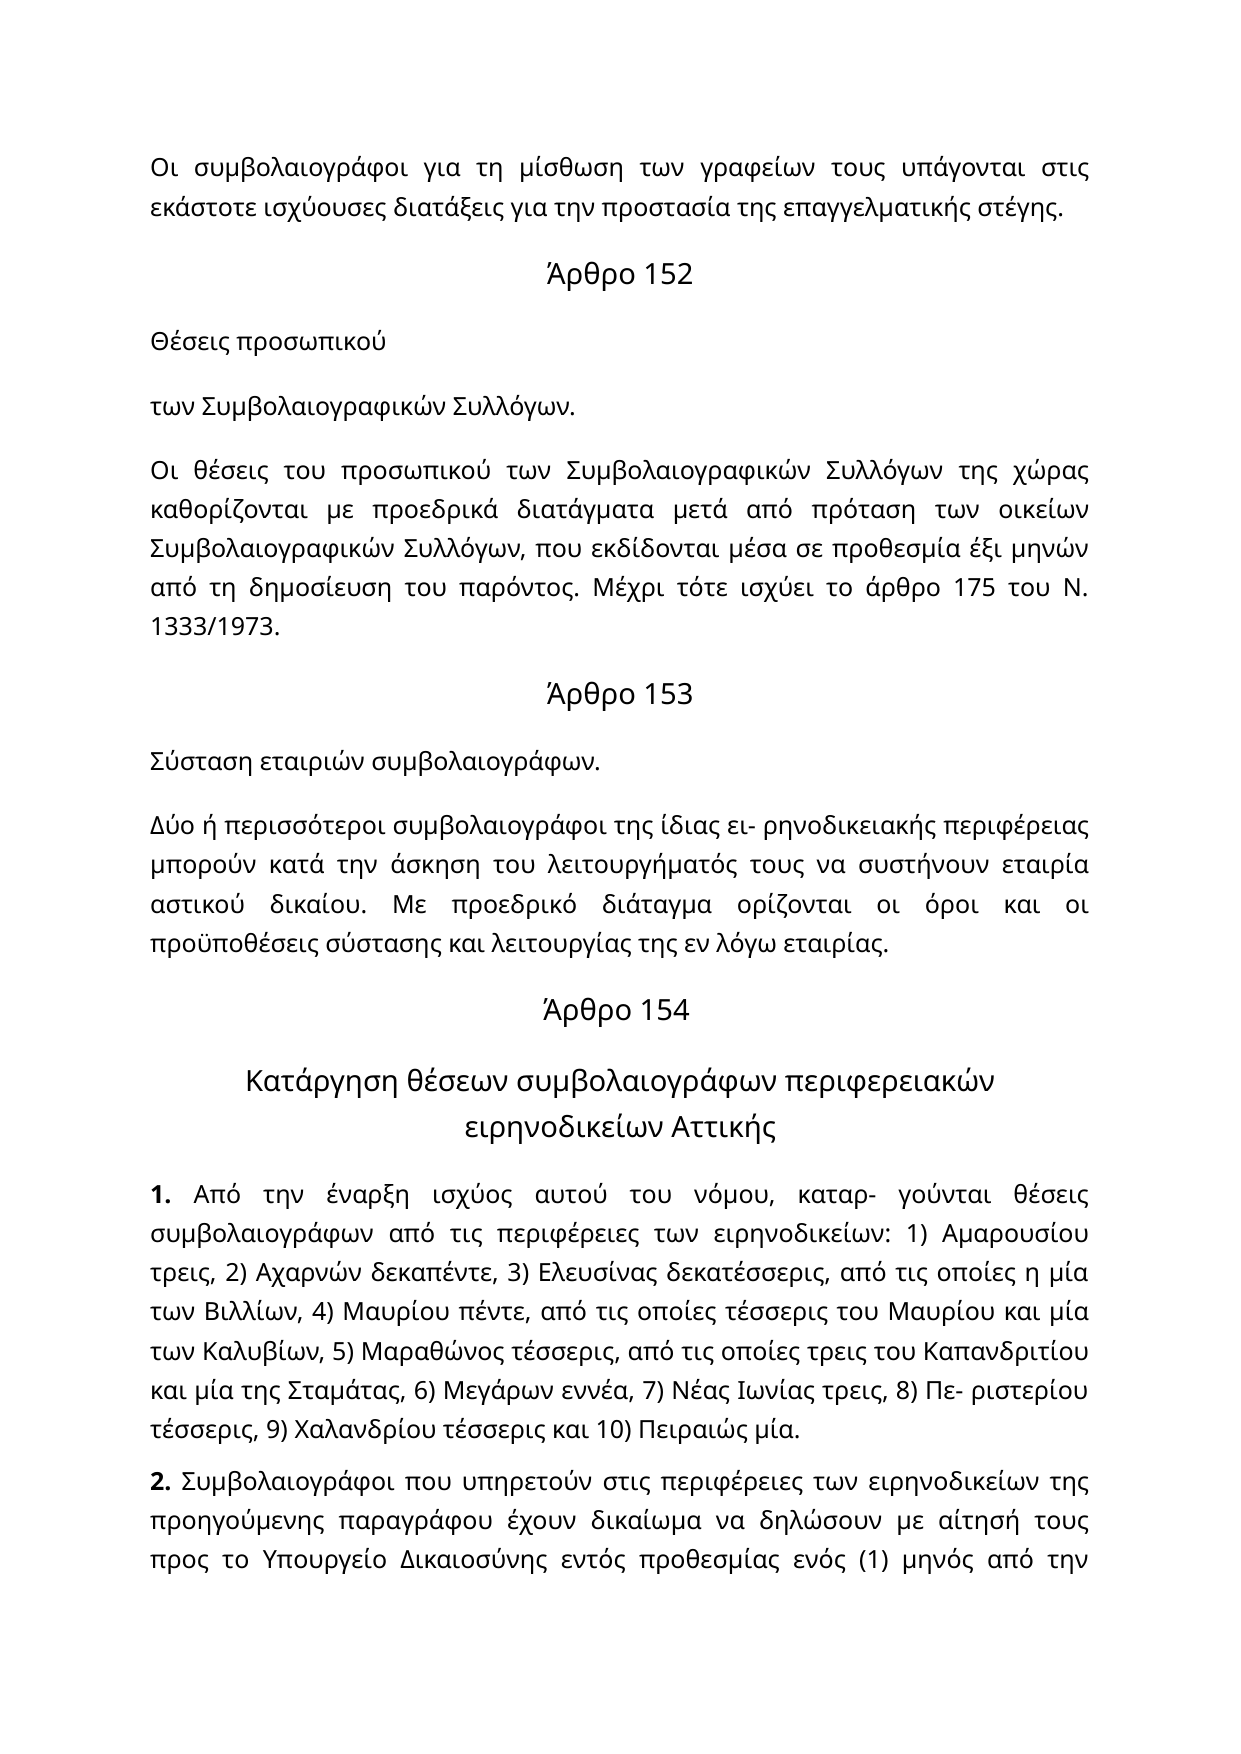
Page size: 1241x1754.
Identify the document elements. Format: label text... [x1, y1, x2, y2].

subtitle Άρθρο 153 [150, 673, 1090, 713]
text των Συμβολαιογραφικών Συλλόγων. [150, 388, 1090, 422]
text Σύσταση εταιριών συμβολαιογράφων. [150, 744, 1090, 778]
subtitle Άρθρο 152 [150, 253, 1090, 293]
subtitle Άρθρο 154 [150, 989, 1090, 1029]
text Θέσεις προσωπικού [150, 324, 1090, 358]
subtitle Κατάργηση θέσεων συμβολαιογράφων περιφερειακών ειρηνοδικείων Αττικής [150, 1060, 1090, 1146]
text Δύο ή περισσότεροι συμβολαιογράφοι της ίδιας ει- ρηνοδικειακής περιφέρειας μπορούν κατά την άσκηση του λειτουργήματός τους να συστήνουν εταιρία αστικού δικαίου. Με προεδρικό διάταγμα ορίζονται οι όροι και οι προϋποθέσεις σύστασης και λειτουργίας της εν λόγω εταιρίας. [150, 808, 1090, 959]
text 2. Συμβολαιογράφοι που υπηρετούν στις περιφέρειες των ειρηνοδικείων της προηγούμενης παραγράφου έχουν δικαίωμα να δηλώσουν με αίτησή τους προς το Υπουργείο Δικαιοσύνης εντός προθεσμίας ενός (1) μηνός από την [150, 1463, 1090, 1576]
text 1. Από την έναρξη ισχύος αυτού του νόμου, καταρ- γούνται θέσεις συμβολαιογράφων από τις περιφέρειες των ειρηνοδικείων: 1) Αμαρουσίου τρεις, 2) Αχαρνών δεκαπέντε, 3) Ελευσίνας δεκατέσσερις, από τις οποίες η μία των Βιλλίων, 4) Μαυρίου πέντε, από τις οποίες τέσσερις του Μαυρίου και μία των Καλυβίων, 5) Μαραθώνος τέσσερις, από τις οποίες τρεις του Καπανδριτίου και μία της Σταμάτας, 6) Μεγάρων εννέα, 7) Νέας Ιωνίας τρεις, 8) Πε- ριστερίου τέσσερις, 9) Χαλανδρίου τέσσερις και 10) Πειραιώς μία. [150, 1176, 1090, 1446]
text Οι θέσεις του προσωπικού των Συμβολαιογραφικών Συλλόγων της χώρας καθορίζονται με προεδρικά διατάγματα μετά από πρόταση των οικείων Συμβολαιογραφικών Συλλόγων, που εκδίδονται μέσα σε προθεσμία έξι μηνών από τη δημοσίευση του παρόντος. Μέχρι τότε ισχύει το άρθρο 175 του Ν. 1333/1973. [150, 452, 1090, 643]
text Οι συμβολαιογράφοι για τη μίσθωση των γραφείων τους υπάγονται στις εκάστοτε ισχύουσες διατάξεις για την προστασία της επαγγελματικής στέγης. [150, 150, 1090, 223]
